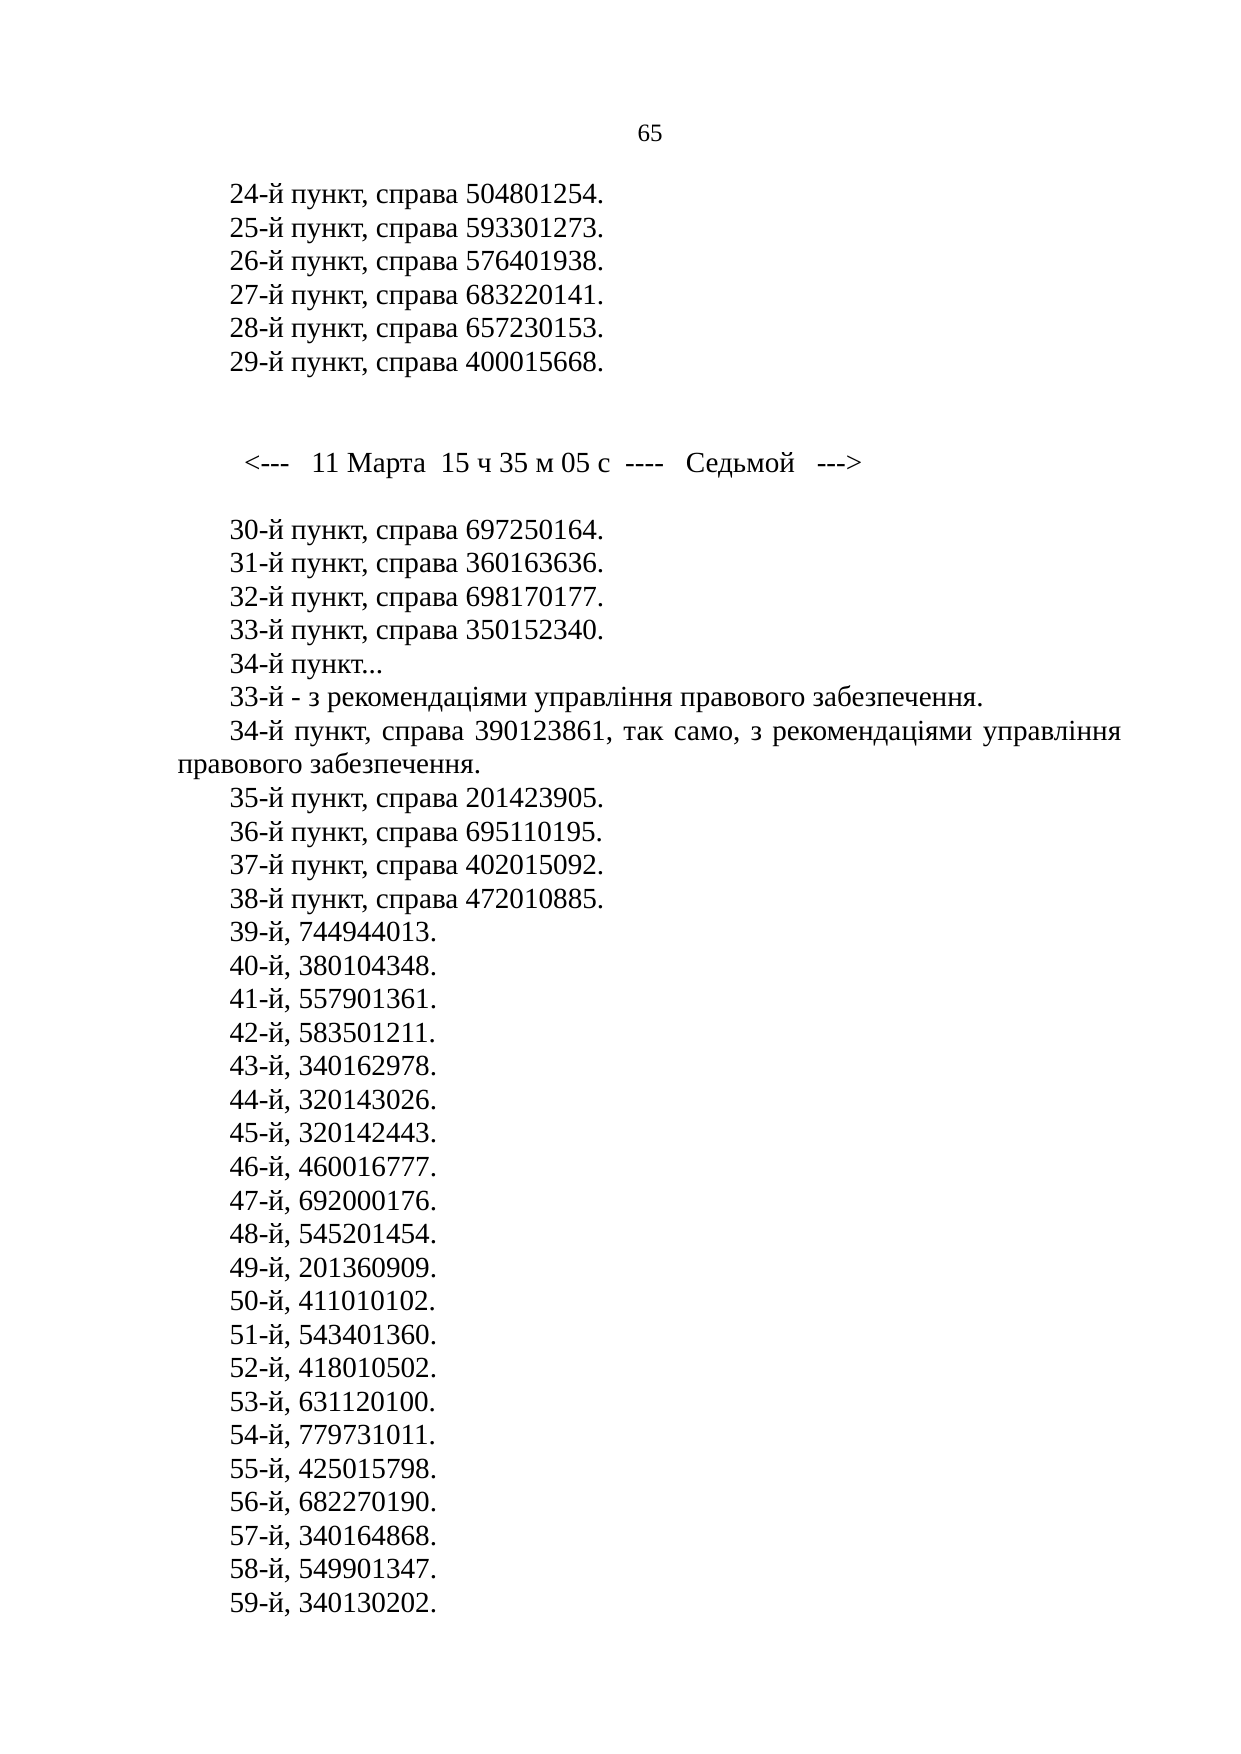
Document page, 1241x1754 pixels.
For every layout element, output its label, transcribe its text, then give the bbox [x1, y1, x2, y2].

text 35-й пункт, справа 201423905. [177, 780, 1122, 814]
text 59-й, 340130202. [177, 1585, 1122, 1619]
text 37-й пункт, справа 402015092. [177, 847, 1122, 881]
text 27-й пункт, справа 683220141. [177, 277, 1122, 311]
text <--- 11 Марта 15 ч 35 м 05 с ---- Седьмой ---> [177, 445, 1122, 478]
text 52-й, 418010502. [177, 1350, 1122, 1384]
text 36-й пункт, справа 695110195. [177, 814, 1122, 847]
text 50-й, 411010102. [177, 1283, 1122, 1317]
text 33-й - з рекомендаціями управління правового забезпечення. [177, 679, 1122, 713]
text 29-й пункт, справа 400015668. [177, 344, 1122, 378]
text 47-й, 692000176. [177, 1183, 1122, 1216]
text 56-й, 682270190. [177, 1484, 1122, 1518]
text 24-й пункт, справа 504801254. [177, 176, 1122, 210]
text 42-й, 583501211. [177, 1015, 1122, 1048]
text 33-й пункт, справа 350152340. [177, 612, 1122, 646]
text 55-й, 425015798. [177, 1451, 1122, 1484]
text 40-й, 380104348. [177, 948, 1122, 981]
text 44-й, 320143026. [177, 1082, 1122, 1116]
text 49-й, 201360909. [177, 1250, 1122, 1283]
text 26-й пункт, справа 576401938. [177, 243, 1122, 277]
text 31-й пункт, справа 360163636. [177, 545, 1122, 579]
text 45-й, 320142443. [177, 1116, 1122, 1149]
text 28-й пункт, справа 657230153. [177, 311, 1122, 344]
text 34-й пункт, справа 390123861, так само, з рекомендаціями управління правового забезпечення. [177, 713, 1122, 780]
text 46-й, 460016777. [177, 1149, 1122, 1183]
text 57-й, 340164868. [177, 1518, 1122, 1552]
text 51-й, 543401360. [177, 1317, 1122, 1350]
text 25-й пункт, справа 593301273. [177, 210, 1122, 243]
text 38-й пункт, справа 472010885. [177, 881, 1122, 914]
text 53-й, 631120100. [177, 1384, 1122, 1417]
text 43-й, 340162978. [177, 1048, 1122, 1082]
text 39-й, 744944013. [177, 914, 1122, 948]
text 58-й, 549901347. [177, 1552, 1122, 1585]
text 32-й пункт, справа 698170177. [177, 579, 1122, 612]
text 54-й, 779731011. [177, 1417, 1122, 1451]
text 41-й, 557901361. [177, 981, 1122, 1015]
text 30-й пункт, справа 697250164. [177, 512, 1122, 545]
text 34-й пункт... [177, 646, 1122, 679]
text 48-й, 545201454. [177, 1216, 1122, 1250]
